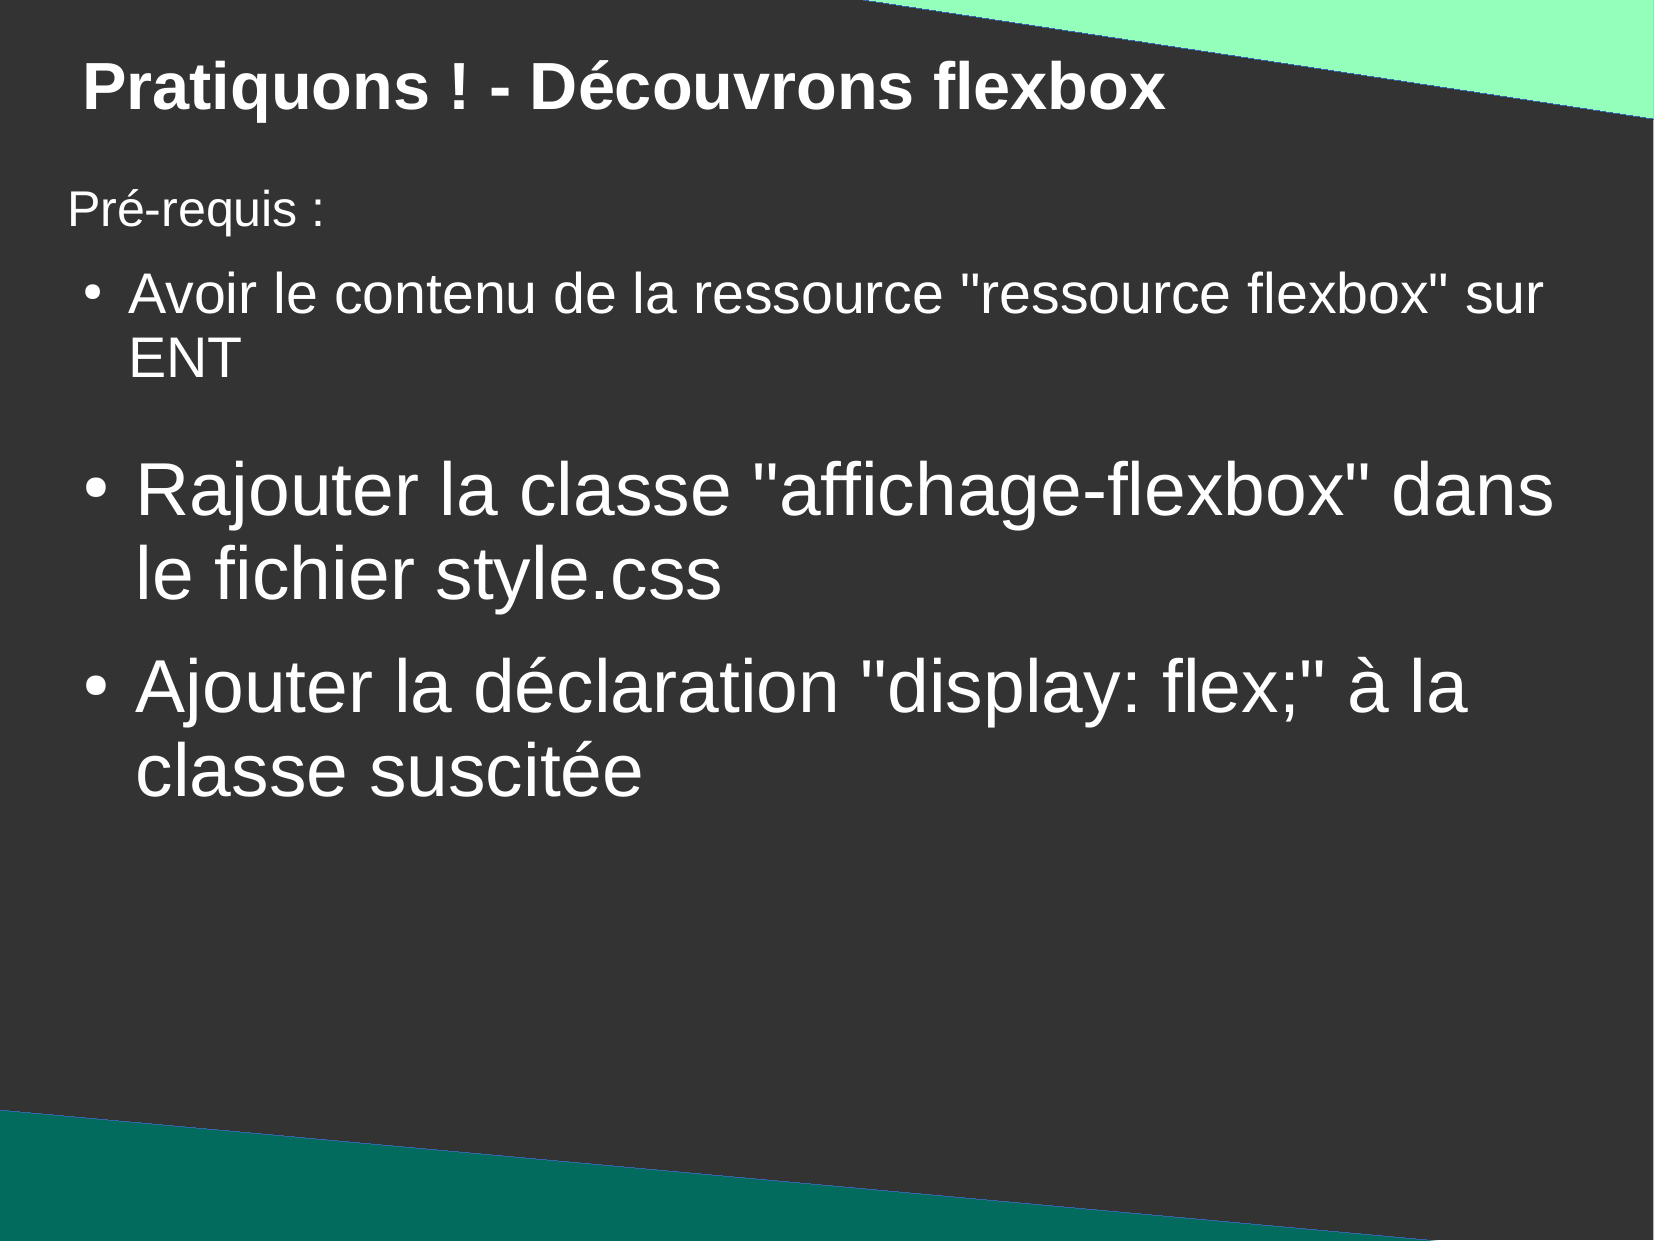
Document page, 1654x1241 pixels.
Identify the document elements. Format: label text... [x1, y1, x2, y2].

list Pré-requis : Avoir le contenu de la ressource "ressource flexbox" sur ENT [67, 180, 1607, 390]
list Rajouter la classe "affichage-flexbox" dans le fichier style.css Ajouter la déclaration "display: flex;" à la classe suscitée [64, 447, 1589, 1004]
title Pratiquons ! - Découvrons flexbox [82, 49, 1630, 199]
text_box [863, 0, 1654, 120]
